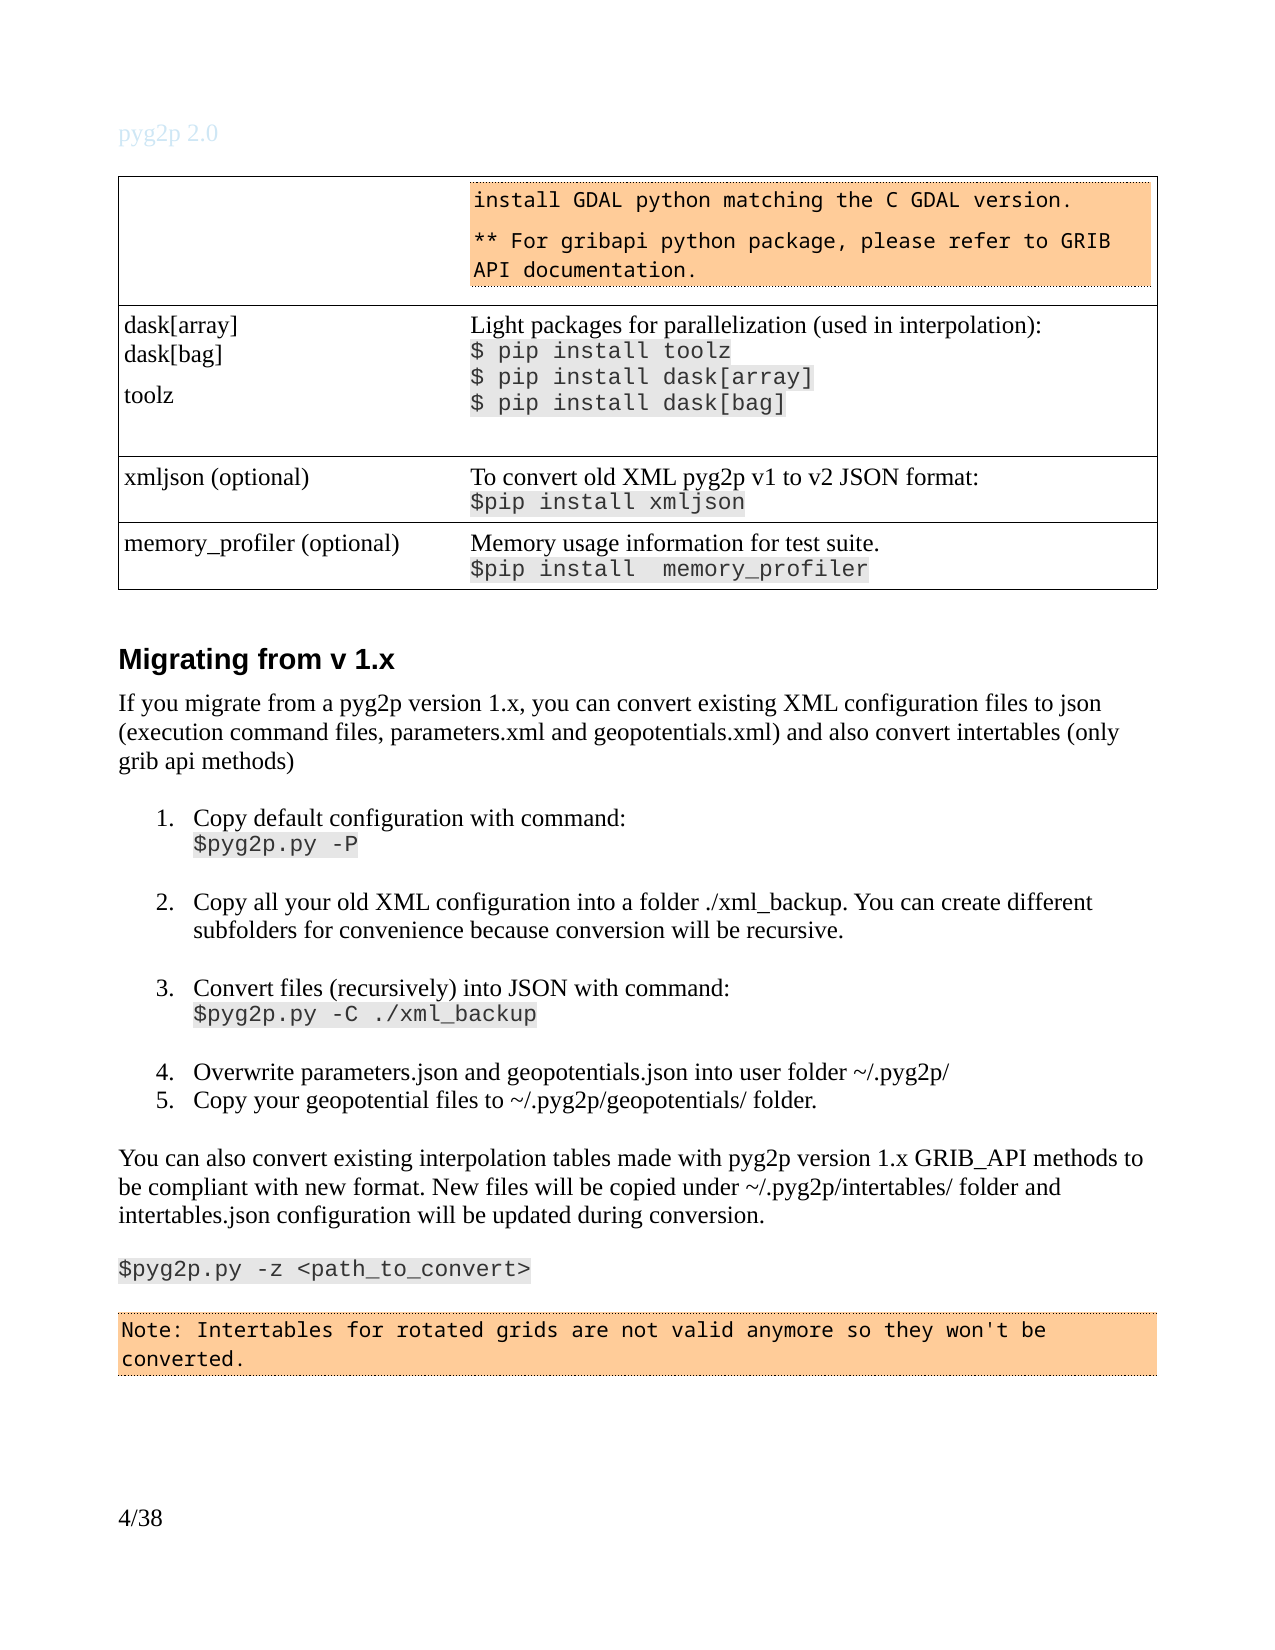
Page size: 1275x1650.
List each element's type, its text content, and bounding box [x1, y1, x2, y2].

table_cell Memory usage information for test suite. $pip install memory_profiler [464, 523, 1157, 588]
table_cell memory_profiler (optional) [119, 523, 464, 588]
table_cell [119, 177, 464, 304]
subtitle Migrating from v 1.x [118, 642, 1157, 676]
table_cell install GDAL python matching the C GDAL version. ** For gribapi python package, please refer to GRIB API documentation. [464, 177, 1157, 304]
list Copy default configuration with command: $pyg2p.py -P [156, 803, 1157, 887]
table_cell xmljson (optional) [119, 457, 464, 522]
list Copy all your old XML configuration into a folder ./xml_backup. You can create different subfolders for convenience because conversion will be recursive. [156, 887, 1157, 944]
list Overwrite parameters.json and geopotentials.json into user folder ~/.pyg2p/ [156, 1057, 1157, 1085]
table_cell dask[array] dask[bag] toolz [119, 306, 464, 456]
text You can also convert existing interpolation tables made with pyg2p version 1.x GRIB_API methods to be compliant with new format. New files will be copied under ~/.pyg2p/intertables/ folder and intertables.json configuration will be updated during conversion. [118, 1143, 1157, 1229]
text $pyg2p.py -z <path_to_convert> [118, 1258, 1157, 1312]
table_cell To convert old XML pyg2p v1 to v2 JSON format: $pip install xmljson [464, 457, 1157, 522]
list Convert files (recursively) into JSON with command: $pyg2p.py -C ./xml_backup [156, 973, 1157, 1057]
list Copy your geopotential files to ~/.pyg2p/geopotentials/ folder. [156, 1085, 1157, 1114]
text If you migrate from a pyg2p version 1.x, you can convert existing XML configuration files to json (execution command files, parameters.xml and geopotentials.xml) and also convert intertables (only grib api methods) [118, 688, 1157, 775]
table_cell Light packages for parallelization (used in interpolation): $ pip install toolz $ pip install dask[array] $ pip install dask[bag] [464, 306, 1157, 456]
text Note: Intertables for rotated grids are not valid anymore so they won't be converted. [118, 1312, 1157, 1376]
